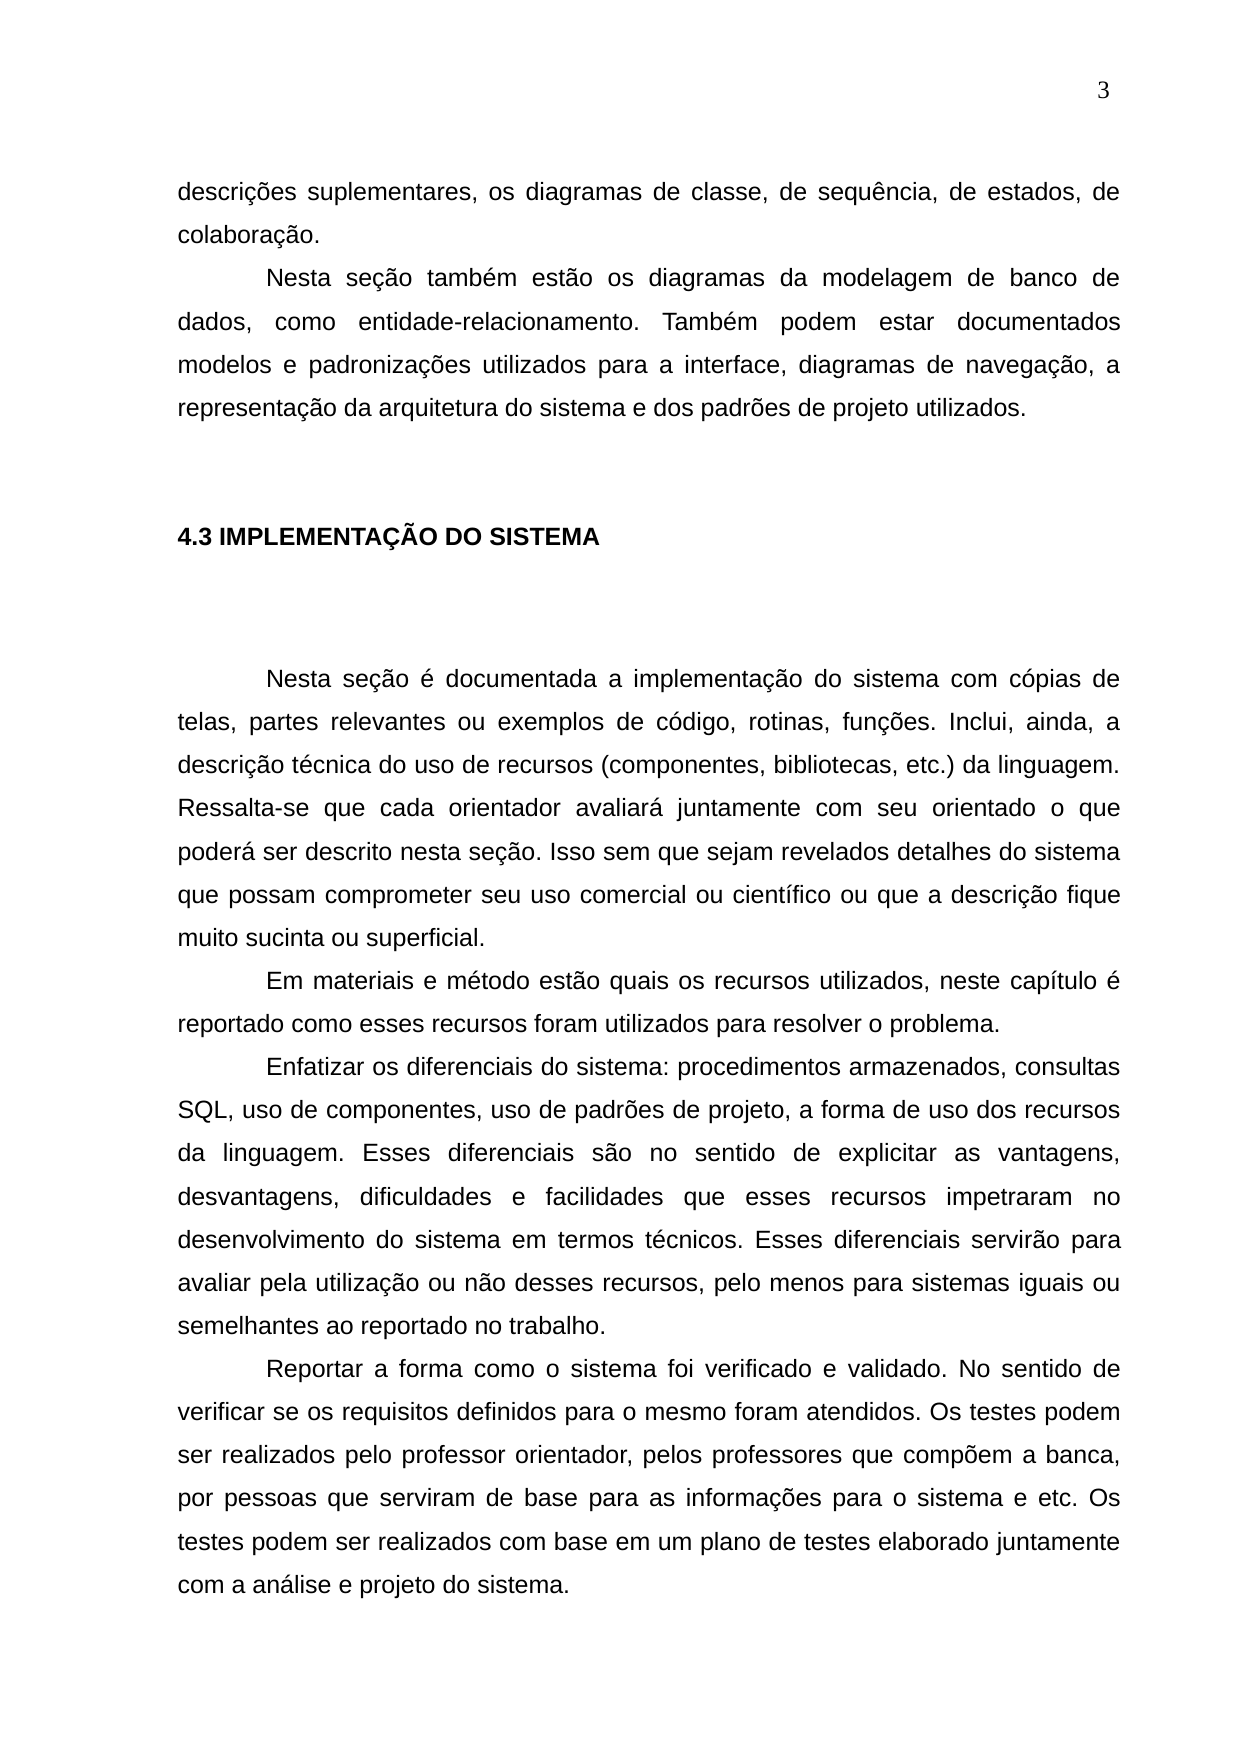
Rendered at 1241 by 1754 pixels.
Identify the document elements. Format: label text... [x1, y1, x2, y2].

subtitle 4.3 IMPLEMENTAÇÃO DO SISTEMA [177, 522, 1122, 551]
text Em materiais e método estão quais os recursos utilizados, neste capítulo é reportado como esses recursos foram utilizados para resolver o problema. [177, 966, 1122, 1038]
text Reportar a forma como o sistema foi verificado e validado. No sentido de verificar se os requisitos definidos para o mesmo foram atendidos. Os testes podem ser realizados pelo professor orientador, pelos professores que compõem a banca, por pessoas que serviram de base para as informações para o sistema e etc. Os testes podem ser realizados com base em um plano de testes elaborado juntamente com a análise e projeto do sistema. [177, 1354, 1122, 1598]
text descrições suplementares, os diagramas de classe, de sequência, de estados, de colaboração. [177, 177, 1122, 249]
text Enfatizar os diferenciais do sistema: procedimentos armazenados, consultas SQL, uso de componentes, uso de padrões de projeto, a forma de uso dos recursos da linguagem. Esses diferenciais são no sentido de explicitar as vantagens, desvantagens, dificuldades e facilidades que esses recursos impetraram no desenvolvimento do sistema em termos técnicos. Esses diferenciais servirão para avaliar pela utilização ou não desses recursos, pelo menos para sistemas iguais ou semelhantes ao reportado no trabalho. [177, 1052, 1122, 1340]
text Nesta seção também estão os diagramas da modelagem de banco de dados, como entidade-relacionamento. Também podem estar documentados modelos e padronizações utilizados para a interface, diagramas de navegação, a representação da arquitetura do sistema e dos padrões de projeto utilizados. [177, 263, 1122, 422]
text Nesta seção é documentada a implementação do sistema com cópias de telas, partes relevantes ou exemplos de código, rotinas, funções. Inclui, ainda, a descrição técnica do uso de recursos (componentes, bibliotecas, etc.) da linguagem. Ressalta-se que cada orientador avaliará juntamente com seu orientado o que poderá ser descrito nesta seção. Isso sem que sejam revelados detalhes do sistema que possam comprometer seu uso comercial ou científico ou que a descrição fique muito sucinta ou superficial. [177, 664, 1122, 952]
